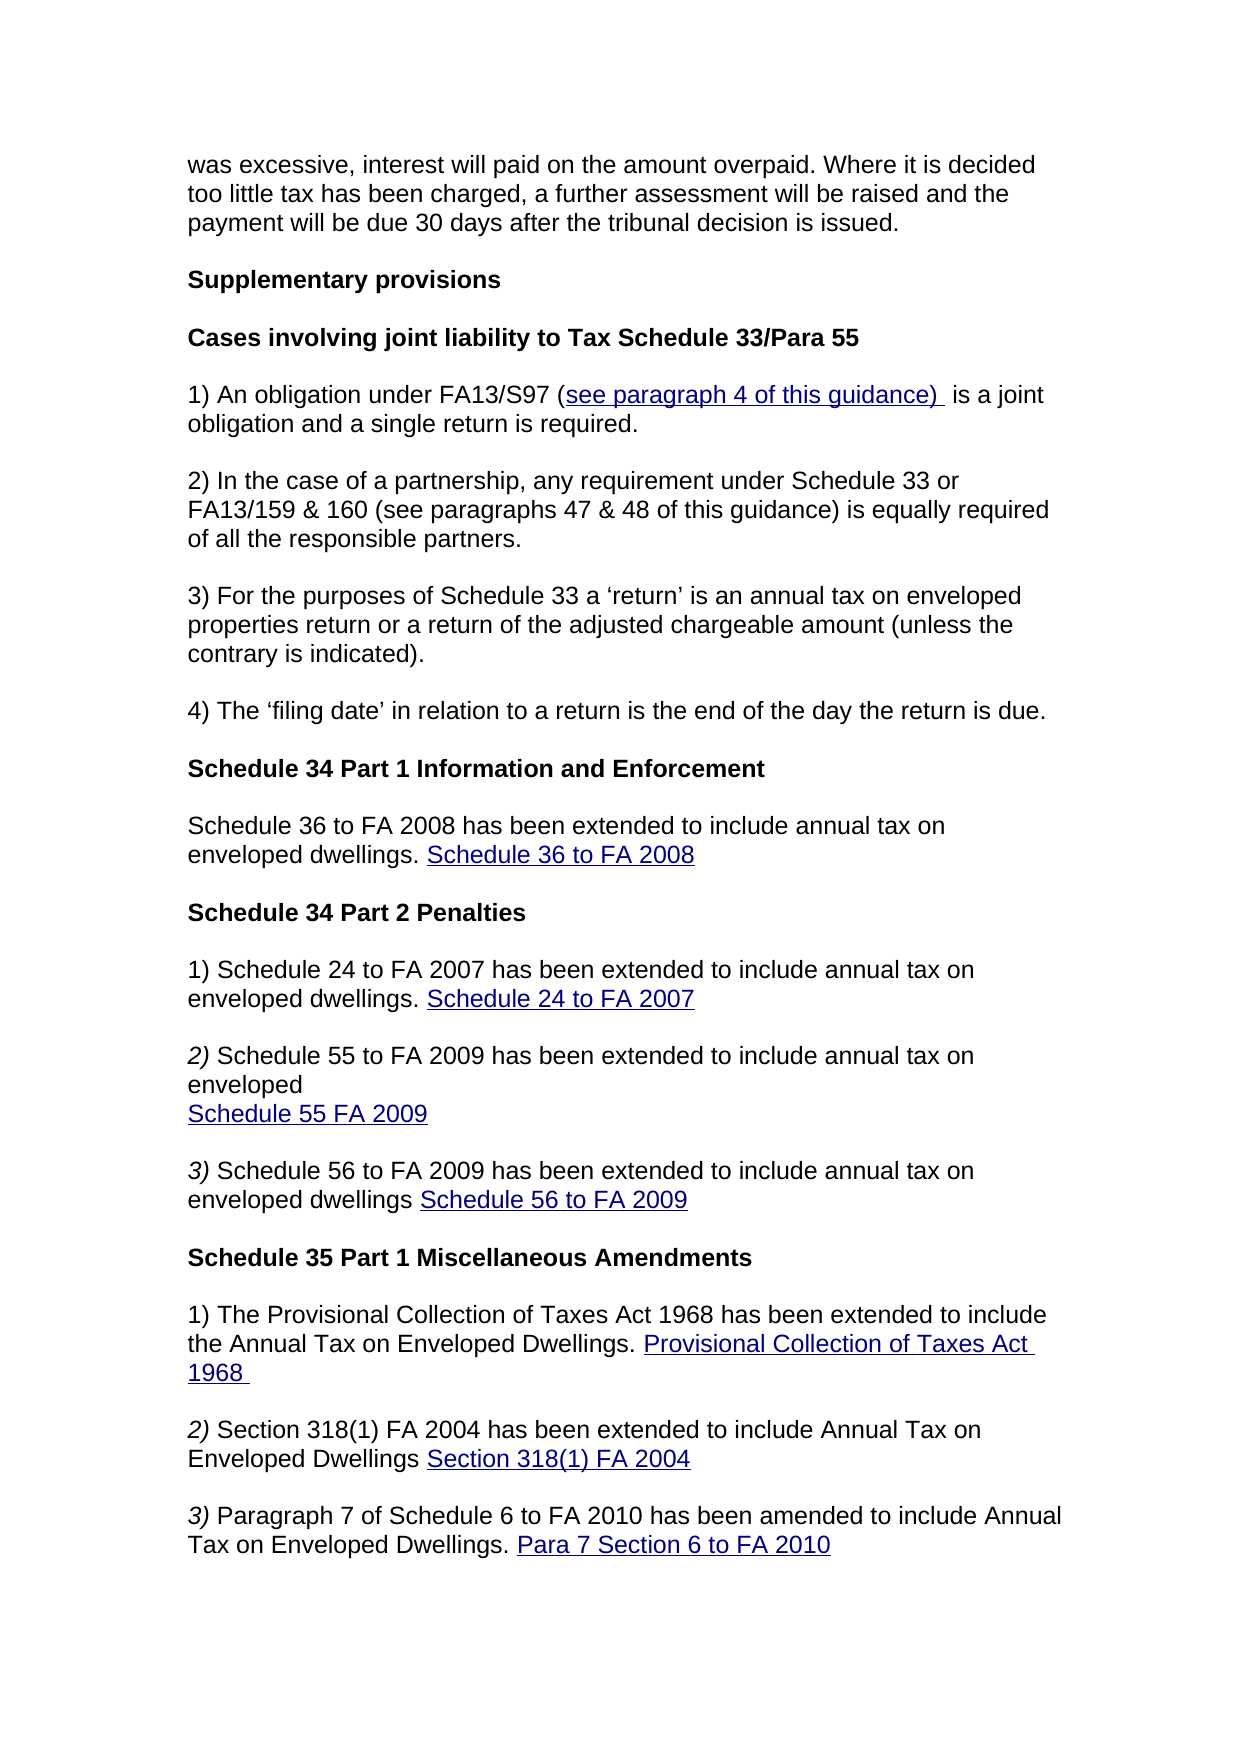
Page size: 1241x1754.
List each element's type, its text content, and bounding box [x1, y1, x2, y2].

text 4) The ‘filing date’ in relation to a return is the end of the day the return is due. [187, 696, 1069, 725]
text 1) An obligation under FA13/S97 (see paragraph 4 of this guidance) is a joint obligation and a single return is required. [187, 380, 1069, 437]
text 2) Section 318(1) FA 2004 has been extended to include Annual Tax on Enveloped Dwellings Section 318(1) FA 2004 [187, 1415, 1069, 1472]
text 2) In the case of a partnership, any requirement under Schedule 33 or FA13/159 & 160 (see paragraphs 47 & 48 of this guidance) is equally required of all the responsible partners. [187, 466, 1069, 552]
text 1) Schedule 24 to FA 2007 has been extended to include annual tax on enveloped dwellings. Schedule 24 to FA 2007 [187, 955, 1069, 1012]
text Supplementary provisions [187, 265, 1069, 294]
text 1) The Provisional Collection of Taxes Act 1968 has been extended to include the Annual Tax on Enveloped Dwellings. Provisional Collection of Taxes Act 1968 [187, 1300, 1069, 1386]
text was excessive, interest will paid on the amount overpaid. Where it is decided too little tax has been charged, a further assessment will be raised and the payment will be due 30 days after the tribunal decision is issued. [187, 150, 1069, 236]
text 3) Schedule 56 to FA 2009 has been extended to include annual tax on enveloped dwellings Schedule 56 to FA 2009 [187, 1156, 1069, 1214]
text 3) Paragraph 7 of Schedule 6 to FA 2010 has been amended to include Annual Tax on Enveloped Dwellings. Para 7 Section 6 to FA 2010 [187, 1501, 1069, 1559]
text Cases involving joint liability to Tax Schedule 33/Para 55 [187, 322, 1069, 351]
text Schedule 34 Part 1 Information and Enforcement [187, 754, 1069, 782]
text Schedule 55 FA 2009 [187, 1099, 1069, 1127]
text Schedule 35 Part 1 Miscellaneous Amendments [187, 1242, 1069, 1271]
text Schedule 34 Part 2 Penalties [187, 897, 1069, 926]
text 2) Schedule 55 to FA 2009 has been extended to include annual tax on enveloped [187, 1041, 1069, 1099]
text 3) For the purposes of Schedule 33 a ‘return’ is an annual tax on enveloped properties return or a return of the adjusted chargeable amount (unless the contrary is indicated). [187, 581, 1069, 667]
text Schedule 36 to FA 2008 has been extended to include annual tax on enveloped dwellings. Schedule 36 to FA 2008 [187, 811, 1069, 869]
